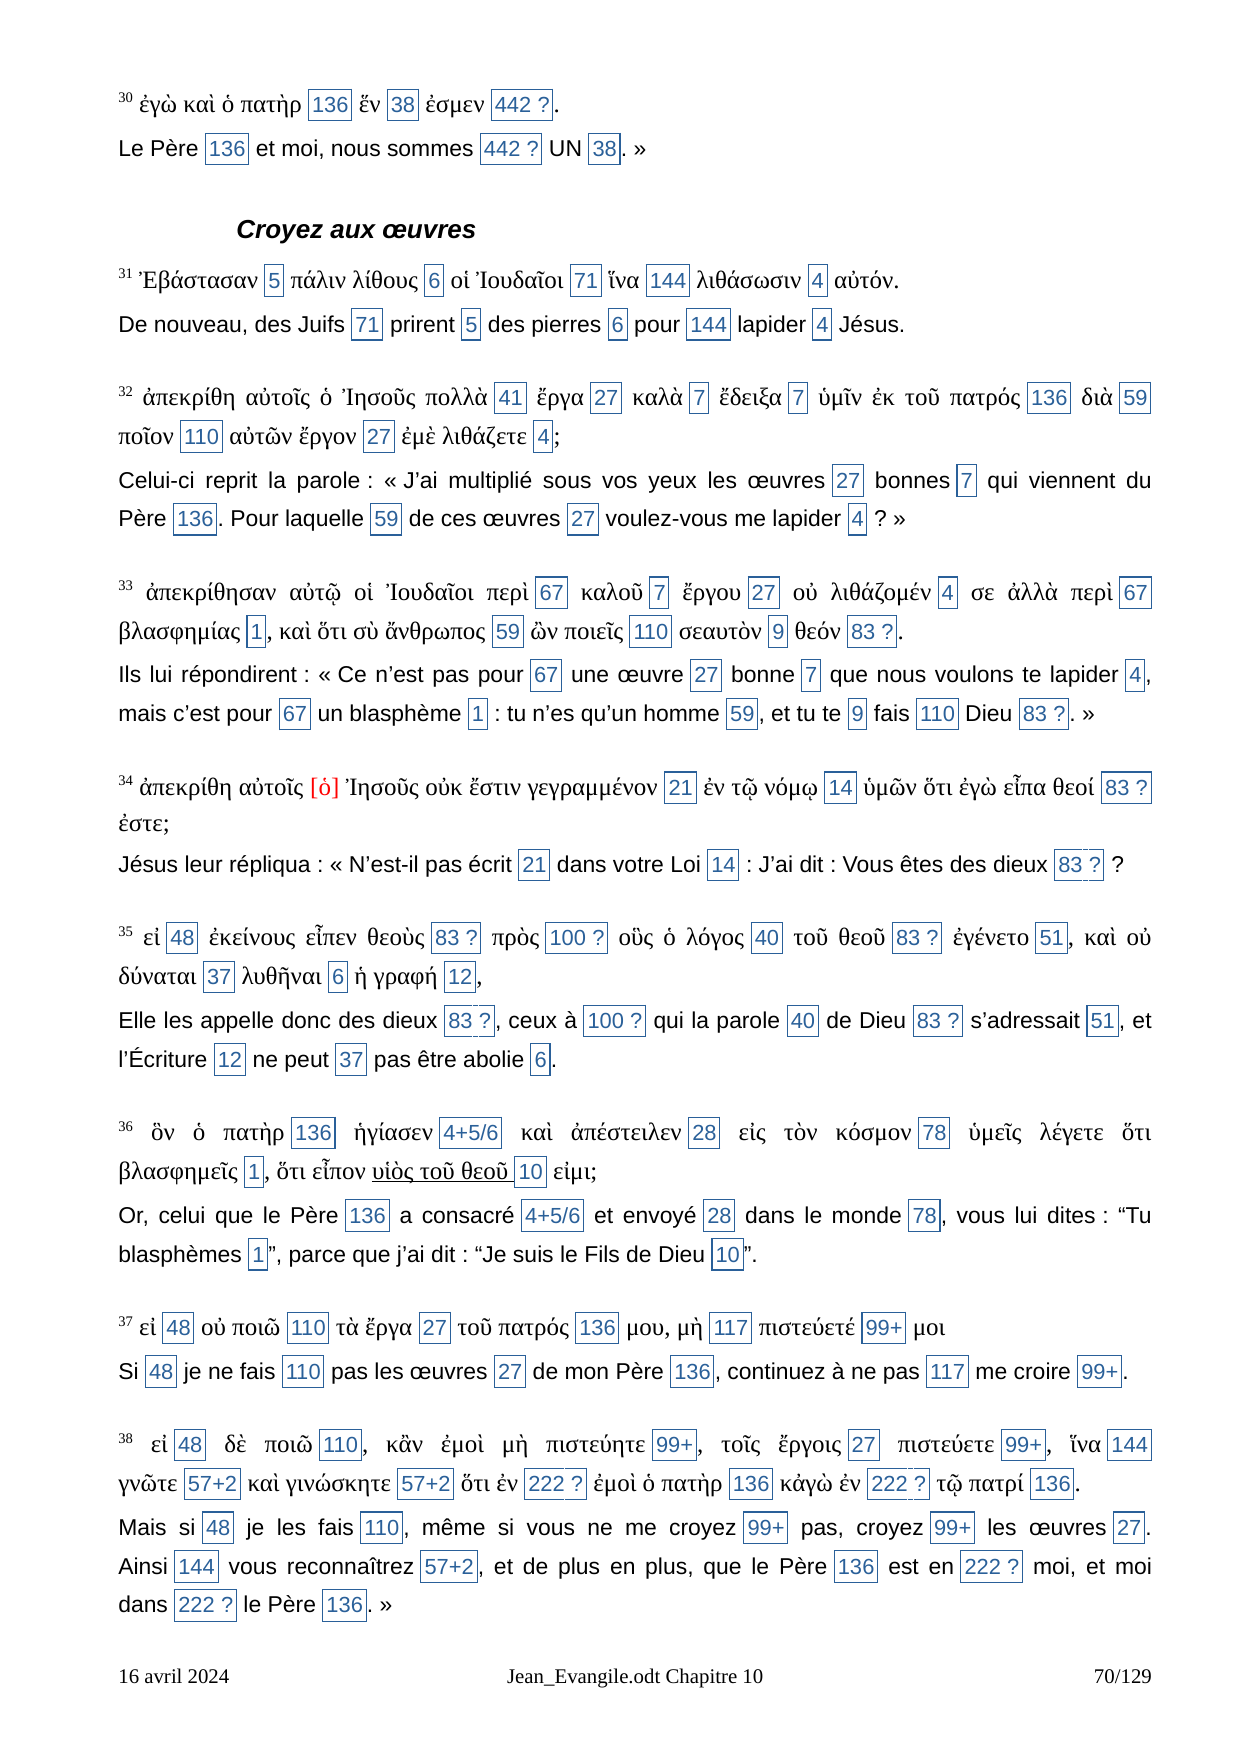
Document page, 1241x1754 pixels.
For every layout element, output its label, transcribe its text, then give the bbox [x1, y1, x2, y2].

text 35 εἰ 48 ἐκείνους εἶπεν θεοὺς 83 ? πρὸς 100 ? οὓς ὁ λόγος 40 τοῦ θεοῦ 83 ? ἐγένετο 51, καὶ οὐ δύναται 37 λυθῆναι 6 ἡ γραφή 12, [118, 922, 1152, 993]
text 5 [462, 309, 480, 339]
text des pierres [481, 308, 608, 341]
text 136 [576, 1313, 618, 1343]
text μου, μὴ [619, 1312, 709, 1344]
text πιστεύετέ [752, 1312, 861, 1344]
text Elle les appelle donc des dieux 83 ?, ceux à 100 ? qui la parole 40 de Dieu 83 ? s’adressait 51, et l’Écriture 12 ne peut 37 pas être abolie 6. [118, 1004, 1152, 1076]
text Celui-ci reprit la parole : « J’ai multiplié sous vos yeux les œuvres 27 bonnes 7 qui viennent du Père 136. Pour laquelle 59 de ces œuvres 27 voulez-vous me lapider 4 ? » [118, 464, 1152, 536]
text . » [621, 132, 1152, 165]
subtitle Croyez aux œuvres [236, 215, 1152, 244]
text , continuez à ne pas [714, 1355, 926, 1388]
text Le Père 136 [118, 132, 248, 165]
text 34 ἀπεκρίθη αὐτοῖς [ὁ] Ἰησοῦς οὐκ ἔστιν γεγραμμένον 21 ἐν τῷ νόμῳ 14 ὑμῶν ὅτι ἐγὼ εἶπα θεοί 83 ? ἐστε; [118, 771, 1152, 837]
text De nouveau, des Juifs [118, 308, 351, 341]
text 27 [420, 1313, 450, 1343]
text Mais si 48 je les fais 110, même si vous ne me croyez 99+ pas, croyez 99+ les œuvres 27. Ainsi 144 vous reconnaîtrez 57+2, et de plus en plus, que le Père 136 est en 222 ? moi, et moi dans 222 ? le Père 136. » [118, 1511, 1152, 1622]
text 99+ [863, 1313, 905, 1343]
text 30 ἐγὼ καὶ ὁ πατὴρ 136 [118, 88, 351, 121]
text 37 εἰ [118, 1312, 162, 1344]
text αὐτόν. [828, 264, 1152, 297]
text 32 ἀπεκρίθη αὐτοῖς ὁ Ἰησοῦς πολλὰ 41 ἔργα 27 καλὰ 7 ἔδειξα 7 ὑμῖν ἐκ τοῦ πατρός 136 διὰ 59 ποῖον 110 αὐτῶν ἔργον 27 ἐμὲ λιθάζετε 4; [118, 382, 1152, 453]
text οὐ ποιῶ [194, 1312, 287, 1344]
text et moi, nous sommes 442 ? [249, 132, 541, 165]
text ἵνα [602, 264, 646, 297]
text je ne fais [177, 1355, 282, 1388]
text pas les œuvres [324, 1355, 494, 1388]
text 5 [265, 265, 283, 296]
text 117 [710, 1313, 751, 1343]
text 110 [283, 1356, 323, 1387]
text pour [628, 308, 686, 341]
text Jésus. [832, 308, 1152, 341]
text 6 [609, 309, 627, 339]
text 144 [687, 309, 730, 339]
text μοι [906, 1312, 1152, 1344]
text 136 [671, 1356, 713, 1387]
text οἱ Ἰουδαῖοι [444, 264, 570, 297]
text ἐσμεν 442 ? [419, 88, 552, 121]
text 48 [146, 1356, 176, 1387]
text ἕν 38 [352, 88, 418, 121]
text Jésus leur répliqua : « N’est-il pas écrit 21 [118, 848, 549, 881]
text 48 [163, 1313, 193, 1343]
text de mon Père [526, 1355, 670, 1388]
text 6 [425, 265, 443, 296]
text 110 [288, 1313, 328, 1343]
text . [1122, 1355, 1152, 1388]
text 33 ἀπεκρίθησαν αὐτῷ οἱ Ἰουδαῖοι περὶ 67 καλοῦ 7 ἔργου 27 οὐ λιθάζομέν 4 σε ἀλλὰ περὶ 67 βλασφημίας 1, καὶ ὅτι σὺ ἄνθρωπος 59 ὢν ποιεῖς 110 σεαυτὸν 9 θεόν 83 ?. [118, 576, 1152, 648]
text 4 [813, 309, 831, 339]
text λιθάσωσιν [690, 264, 808, 297]
text ? [1104, 848, 1152, 881]
text dans votre Loi 14 [550, 848, 738, 881]
text 4 [809, 265, 827, 296]
text Si [118, 1355, 145, 1388]
text prirent [383, 308, 461, 341]
text me croire [969, 1355, 1077, 1388]
text Ils lui répondirent : « Ce n’est pas pour 67 une œuvre 27 bonne 7 que nous voulons te lapider 4, mais c’est pour 67 un blasphème 1 : tu n’es qu’un homme 59, et tu te 9 fais 110 Dieu 83 ?. » [118, 659, 1152, 730]
text 99+ [1078, 1356, 1121, 1387]
text : J’ai dit : Vous êtes des dieux 83 ? [739, 848, 1103, 881]
text 117 [927, 1356, 968, 1387]
text Or, celui que le Père 136 a consacré 4+5/6 et envoyé 28 dans le monde 78, vous lui dites : “Tu blasphèmes 1”, parce que j’ai dit : “Je suis le Fils de Dieu 10”. [118, 1199, 1152, 1271]
text 144 [647, 265, 689, 296]
text 31 Ἐβάστασαν [118, 264, 264, 297]
text 36 ὃν ὁ πατὴρ 136 ἡγίασεν 4+5/6 καὶ ἀπέστειλεν 28 εἰς τὸν κόσμον 78 ὑμεῖς λέγετε ὅτι βλασφημεῖς 1, ὅτι εἶπον υἱὸς τοῦ θεοῦ 10 εἰμι; [118, 1117, 1152, 1188]
text τοῦ πατρός [451, 1312, 575, 1344]
text 38 εἰ 48 δὲ ποιῶ 110, κἂν ἐμοὶ μὴ πιστεύητε 99+, τοῖς ἔργοις 27 πιστεύετε 99+, ἵνα 144 γνῶτε 57+2 καὶ γινώσκητε 57+2 ὅτι ἐν 222 ? ἐμοὶ ὁ πατὴρ 136 κἀγὼ ἐν 222 ? τῷ πατρί 136. [118, 1429, 1152, 1500]
text πάλιν λίθους [284, 264, 424, 297]
text τὰ ἔργα [329, 1312, 419, 1344]
text . [553, 88, 1152, 121]
text 71 [571, 265, 601, 296]
text 71 [352, 309, 382, 339]
text lapider [731, 308, 812, 341]
text UN 38 [542, 132, 620, 165]
text 27 [495, 1356, 525, 1387]
